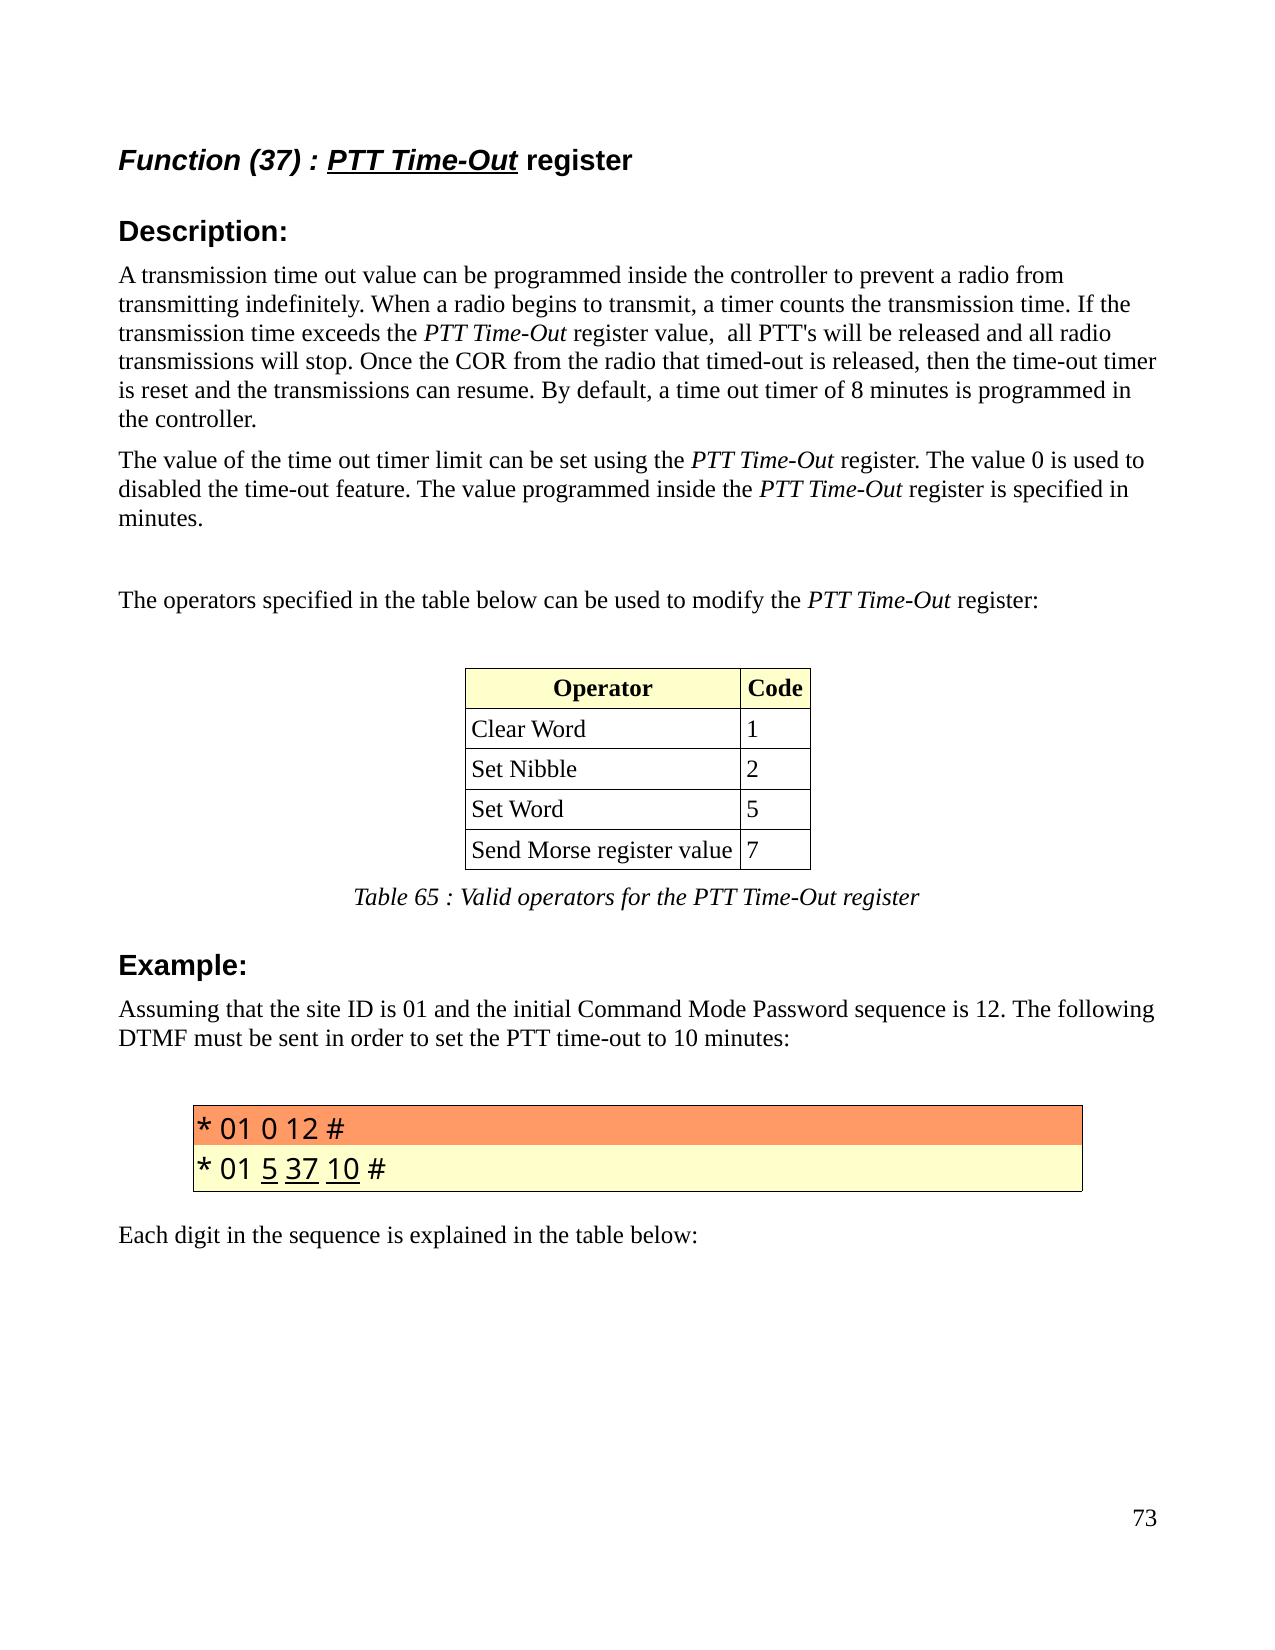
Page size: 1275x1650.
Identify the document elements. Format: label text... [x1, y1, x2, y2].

text * 01 5 37 10 # [194, 1145, 1082, 1191]
text A transmission time out value can be programmed inside the controller to prevent a radio from transmitting indefinitely. When a radio begins to transmit, a timer counts the transmission time. If the transmission time exceeds the PTT Time-Out register value, all PTT's will be released and all radio transmissions will stop. Once the COR from the radio that timed-out is released, then the time-out timer is reset and the transmissions can resume. By default, a time out timer of 8 minutes is programmed in the controller. [118, 260, 1157, 433]
text Assuming that the site ID is 01 and the initial Command Mode Password sequence is 12. The following DTMF must be sent in order to set the PTT time-out to 10 minutes: [118, 994, 1157, 1052]
table_cell 1 [741, 709, 810, 748]
subtitle Example: [118, 948, 1157, 982]
subtitle Description: [118, 214, 1157, 248]
text The value of the time out timer limit can be set using the PTT Time-Out register. The value 0 is used to disabled the time-out feature. The value programmed inside the PTT Time-Out register is specified in minutes. [118, 445, 1157, 531]
table_header Operator [466, 669, 740, 708]
table_cell 5 [741, 790, 810, 829]
text * 01 0 12 # [194, 1106, 1082, 1145]
table_cell Set Nibble [466, 749, 740, 789]
text The operators specified in the table below can be used to modify the PTT Time-Out register: [118, 585, 1157, 614]
table_cell 7 [741, 830, 810, 869]
text Table 65 : Valid operators for the PTT Time-Out register [118, 882, 1157, 911]
table_cell Clear Word [466, 709, 740, 748]
table_cell Set Word [466, 790, 740, 829]
subtitle Function (37) : PTT Time-Out register [118, 143, 1157, 177]
text Each digit in the sequence is explained in the table below: [118, 1220, 1157, 1248]
table_cell 2 [741, 749, 810, 789]
table_header Code [741, 669, 810, 708]
table_cell Send Morse register value [466, 830, 740, 869]
